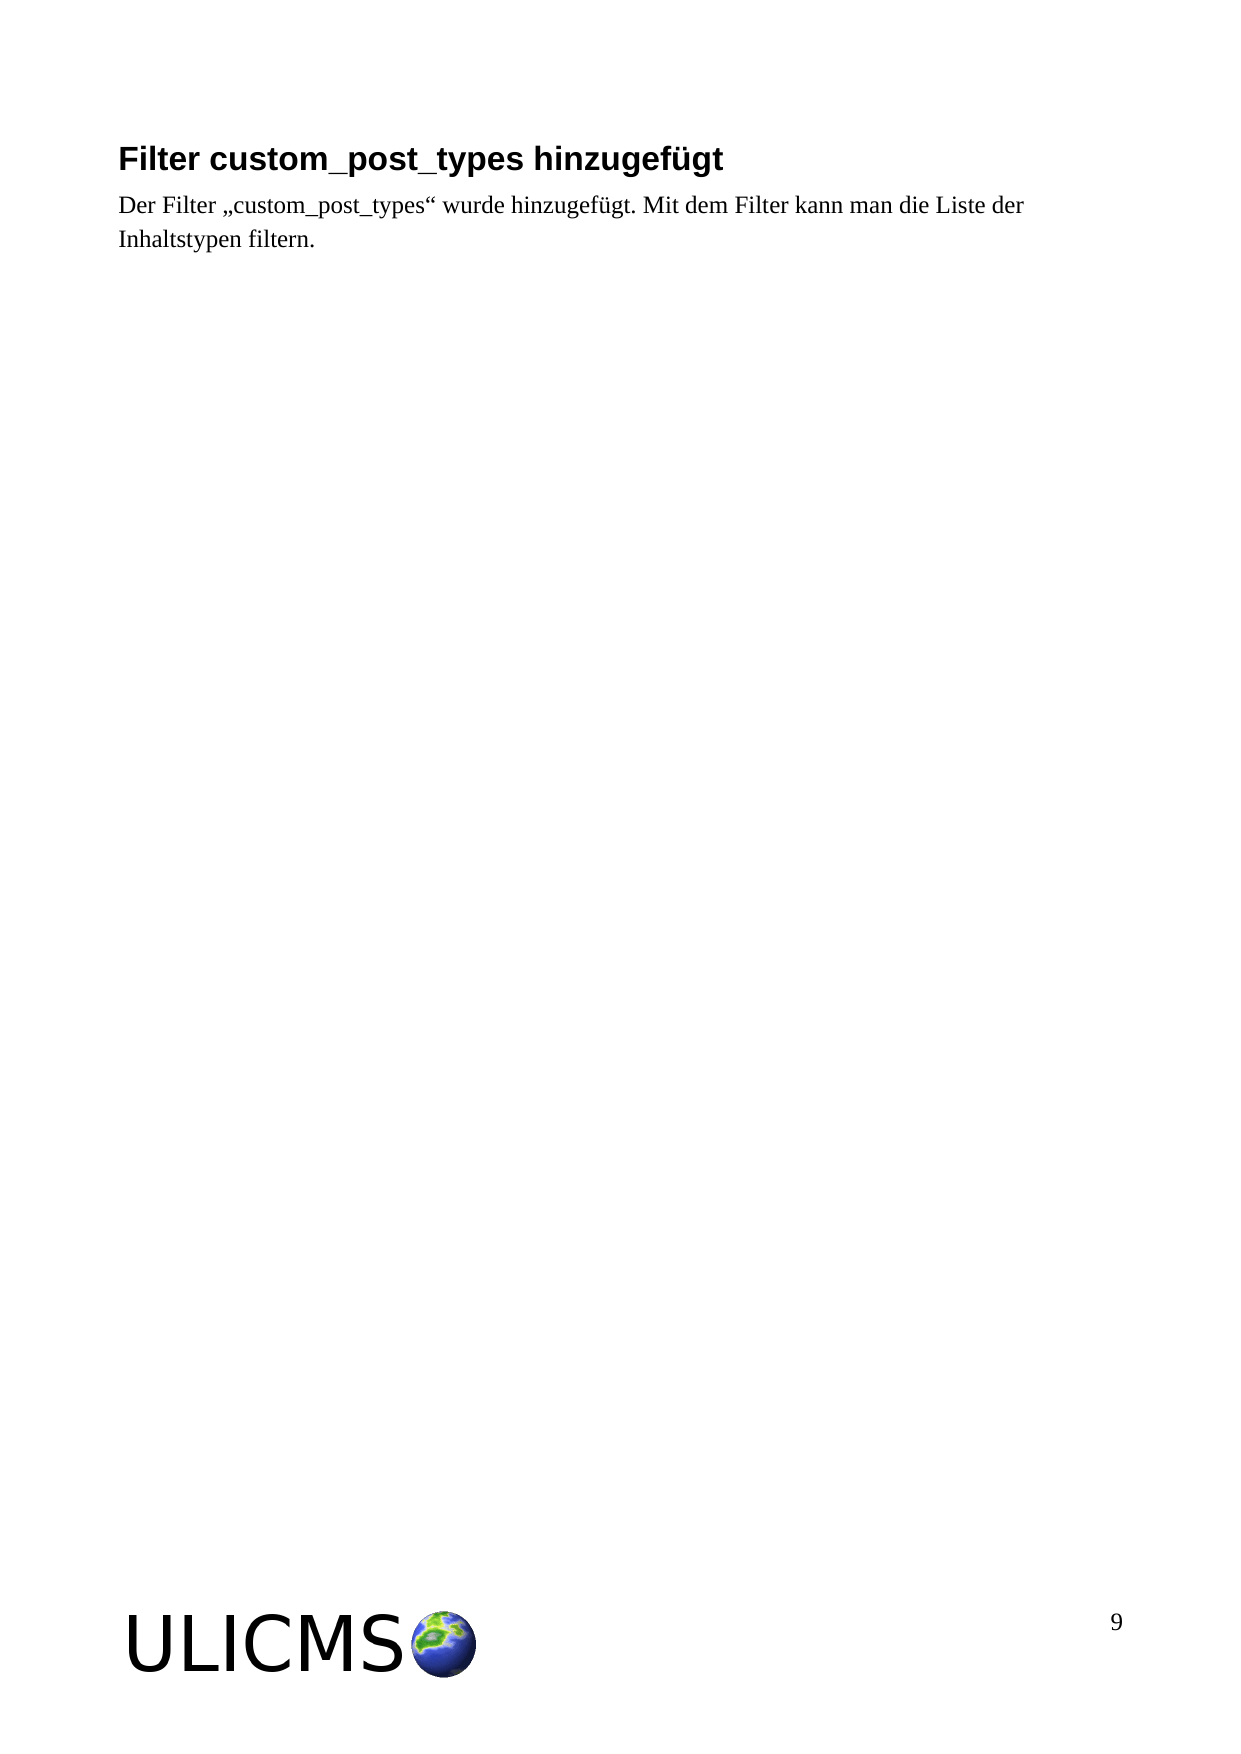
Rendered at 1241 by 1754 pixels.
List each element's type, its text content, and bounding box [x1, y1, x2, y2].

text Der Filter „custom_post_types“ wurde hinzugefügt. Mit dem Filter kann man die Liste der Inhaltstypen filtern. [118, 190, 1123, 253]
picture [118, 1607, 479, 1681]
subtitle Filter custom_post_types hinzugefügt [118, 139, 1123, 178]
